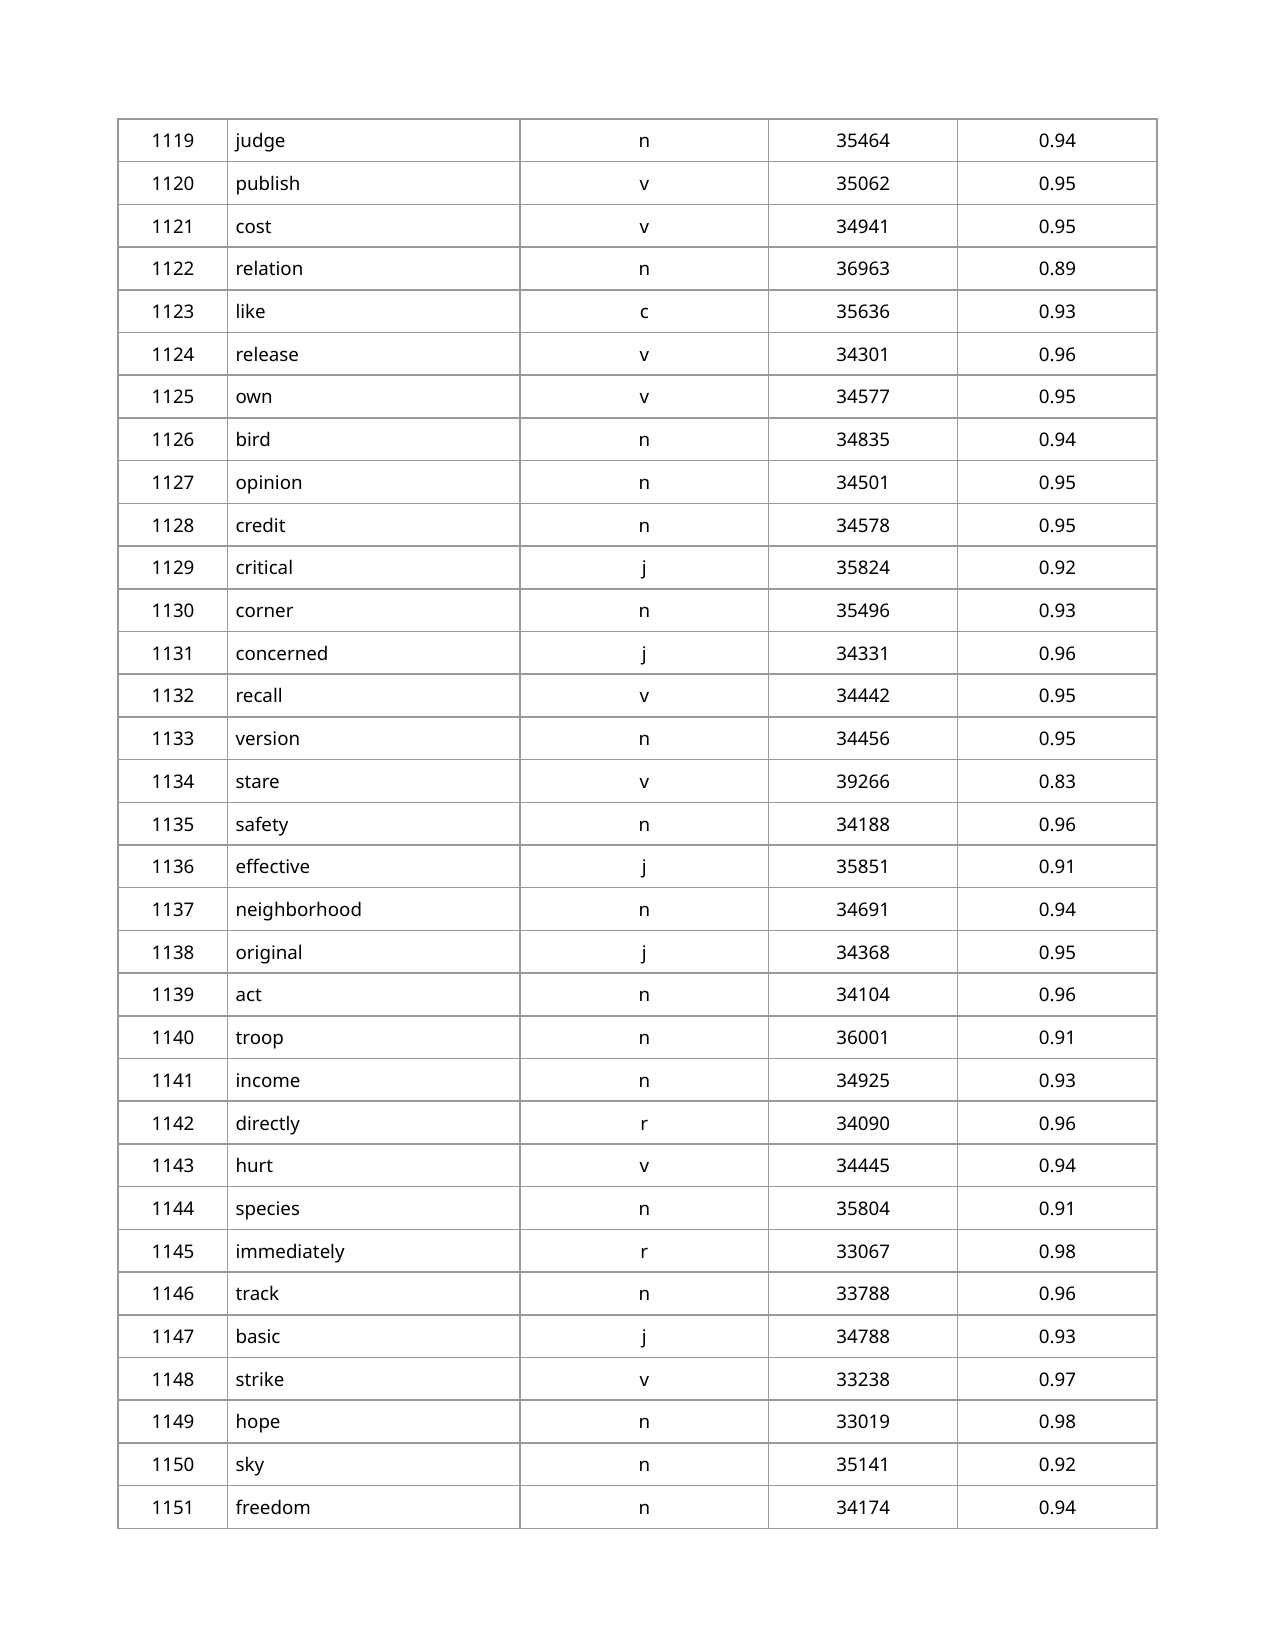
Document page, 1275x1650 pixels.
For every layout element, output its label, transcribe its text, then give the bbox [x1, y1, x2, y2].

table_cell j [521, 931, 768, 972]
table_cell 1145 [119, 1230, 227, 1271]
table_cell species [228, 1187, 519, 1228]
table_cell hurt [228, 1145, 519, 1186]
table_cell credit [228, 504, 519, 545]
table_cell 0.95 [958, 675, 1156, 716]
table_cell j [521, 846, 768, 887]
table_cell judge [228, 120, 519, 161]
table_cell n [521, 888, 768, 929]
table_cell hope [228, 1401, 519, 1442]
table_cell 33238 [769, 1358, 957, 1399]
table_cell track [228, 1273, 519, 1314]
table_cell v [521, 675, 768, 716]
table_cell 34788 [769, 1316, 957, 1357]
table_cell 1127 [119, 461, 227, 502]
table_cell 35062 [769, 162, 957, 203]
table_cell j [521, 1316, 768, 1357]
table_cell 34691 [769, 888, 957, 929]
table_cell 0.96 [958, 974, 1156, 1015]
table_cell 0.91 [958, 1187, 1156, 1228]
table_cell 1129 [119, 547, 227, 588]
table_cell 34456 [769, 718, 957, 759]
table_cell 34941 [769, 205, 957, 246]
table_cell 1139 [119, 974, 227, 1015]
table_cell n [521, 1401, 768, 1442]
table_cell 1137 [119, 888, 227, 929]
table_cell 33019 [769, 1401, 957, 1442]
table_cell v [521, 1358, 768, 1399]
table_cell sky [228, 1444, 519, 1485]
table_cell 35851 [769, 846, 957, 887]
table_cell n [521, 419, 768, 460]
table_cell 39266 [769, 760, 957, 801]
table_cell 1135 [119, 803, 227, 844]
table_cell strike [228, 1358, 519, 1399]
table_cell 0.95 [958, 205, 1156, 246]
table_cell n [521, 974, 768, 1015]
table_cell 1144 [119, 1187, 227, 1228]
table_cell 1119 [119, 120, 227, 161]
table_cell directly [228, 1102, 519, 1143]
table_cell j [521, 547, 768, 588]
table_cell 1133 [119, 718, 227, 759]
table_cell n [521, 120, 768, 161]
table_cell 34368 [769, 931, 957, 972]
table_cell 1124 [119, 333, 227, 374]
table_cell 34442 [769, 675, 957, 716]
table_cell concerned [228, 632, 519, 673]
table_cell 1130 [119, 590, 227, 631]
table_cell n [521, 1273, 768, 1314]
table_cell 1122 [119, 248, 227, 289]
table_cell freedom [228, 1486, 519, 1527]
table_cell 1138 [119, 931, 227, 972]
table_cell 1121 [119, 205, 227, 246]
table_cell 0.83 [958, 760, 1156, 801]
table_cell 34445 [769, 1145, 957, 1186]
table_cell safety [228, 803, 519, 844]
table_cell 35824 [769, 547, 957, 588]
table_cell basic [228, 1316, 519, 1357]
table_cell n [521, 803, 768, 844]
table_cell 35496 [769, 590, 957, 631]
table_cell bird [228, 419, 519, 460]
table_cell 0.91 [958, 846, 1156, 887]
table_cell 34188 [769, 803, 957, 844]
table_cell 34835 [769, 419, 957, 460]
table_cell v [521, 162, 768, 203]
table_cell 0.98 [958, 1401, 1156, 1442]
table_cell original [228, 931, 519, 972]
table_cell 1147 [119, 1316, 227, 1357]
table_cell 1146 [119, 1273, 227, 1314]
table_cell 1120 [119, 162, 227, 203]
table_cell n [521, 1017, 768, 1058]
table_cell cost [228, 205, 519, 246]
table_cell stare [228, 760, 519, 801]
table_cell 0.93 [958, 291, 1156, 332]
table_cell 36001 [769, 1017, 957, 1058]
table_cell 1128 [119, 504, 227, 545]
table_cell r [521, 1230, 768, 1271]
table_cell income [228, 1059, 519, 1100]
table_cell 0.93 [958, 1316, 1156, 1357]
table_cell 0.93 [958, 590, 1156, 631]
table_cell 35464 [769, 120, 957, 161]
table_cell 1125 [119, 376, 227, 417]
table_cell 0.94 [958, 1145, 1156, 1186]
table_cell 1143 [119, 1145, 227, 1186]
table_cell 33067 [769, 1230, 957, 1271]
table_cell 1140 [119, 1017, 227, 1058]
table_cell 1142 [119, 1102, 227, 1143]
table_cell j [521, 632, 768, 673]
table_cell 0.95 [958, 376, 1156, 417]
table_cell n [521, 718, 768, 759]
table_cell 34501 [769, 461, 957, 502]
table_cell v [521, 376, 768, 417]
table_cell 1126 [119, 419, 227, 460]
table_cell n [521, 1059, 768, 1100]
table_cell opinion [228, 461, 519, 502]
table_cell 1150 [119, 1444, 227, 1485]
table_cell 1131 [119, 632, 227, 673]
table_cell 0.95 [958, 504, 1156, 545]
table_cell 0.95 [958, 461, 1156, 502]
table_cell release [228, 333, 519, 374]
table_cell 0.96 [958, 632, 1156, 673]
table_cell like [228, 291, 519, 332]
table_cell critical [228, 547, 519, 588]
table_cell v [521, 760, 768, 801]
table_cell n [521, 590, 768, 631]
table_cell n [521, 248, 768, 289]
table_cell troop [228, 1017, 519, 1058]
table_cell 1134 [119, 760, 227, 801]
table_cell 0.96 [958, 1273, 1156, 1314]
table_cell 0.98 [958, 1230, 1156, 1271]
table_cell 0.96 [958, 1102, 1156, 1143]
table_cell 1136 [119, 846, 227, 887]
table_cell publish [228, 162, 519, 203]
table_cell 0.95 [958, 718, 1156, 759]
table_cell 1148 [119, 1358, 227, 1399]
table_cell 33788 [769, 1273, 957, 1314]
table_cell 34925 [769, 1059, 957, 1100]
table_cell 0.96 [958, 333, 1156, 374]
table_cell 34090 [769, 1102, 957, 1143]
table_cell 0.91 [958, 1017, 1156, 1058]
table_cell 0.97 [958, 1358, 1156, 1399]
table_cell 0.94 [958, 888, 1156, 929]
table_cell 0.92 [958, 1444, 1156, 1485]
table_cell 34577 [769, 376, 957, 417]
table_cell 36963 [769, 248, 957, 289]
table_cell 0.96 [958, 803, 1156, 844]
table_cell neighborhood [228, 888, 519, 929]
table_cell 34104 [769, 974, 957, 1015]
table_cell 34301 [769, 333, 957, 374]
table_cell 0.95 [958, 931, 1156, 972]
table_cell 0.95 [958, 162, 1156, 203]
table_cell 1132 [119, 675, 227, 716]
table_cell 0.94 [958, 419, 1156, 460]
table_cell 0.94 [958, 120, 1156, 161]
table_cell 0.89 [958, 248, 1156, 289]
table_cell recall [228, 675, 519, 716]
table_cell n [521, 1486, 768, 1527]
table_cell n [521, 1444, 768, 1485]
table_cell n [521, 504, 768, 545]
table_cell own [228, 376, 519, 417]
table_cell 1149 [119, 1401, 227, 1442]
table_cell act [228, 974, 519, 1015]
table_cell 35804 [769, 1187, 957, 1228]
table_cell n [521, 1187, 768, 1228]
table_cell immediately [228, 1230, 519, 1271]
table_cell 34578 [769, 504, 957, 545]
table_cell c [521, 291, 768, 332]
table_cell r [521, 1102, 768, 1143]
table_cell 35636 [769, 291, 957, 332]
table_cell 34331 [769, 632, 957, 673]
table_cell corner [228, 590, 519, 631]
table_cell 1141 [119, 1059, 227, 1100]
table_cell 35141 [769, 1444, 957, 1485]
table_cell 0.93 [958, 1059, 1156, 1100]
table_cell 0.94 [958, 1486, 1156, 1527]
table_cell n [521, 461, 768, 502]
table_cell 1151 [119, 1486, 227, 1527]
table_cell 34174 [769, 1486, 957, 1527]
table_cell 0.92 [958, 547, 1156, 588]
table_cell v [521, 205, 768, 246]
table_cell version [228, 718, 519, 759]
table_cell effective [228, 846, 519, 887]
table_cell v [521, 333, 768, 374]
table_cell relation [228, 248, 519, 289]
table_cell v [521, 1145, 768, 1186]
table_cell 1123 [119, 291, 227, 332]
